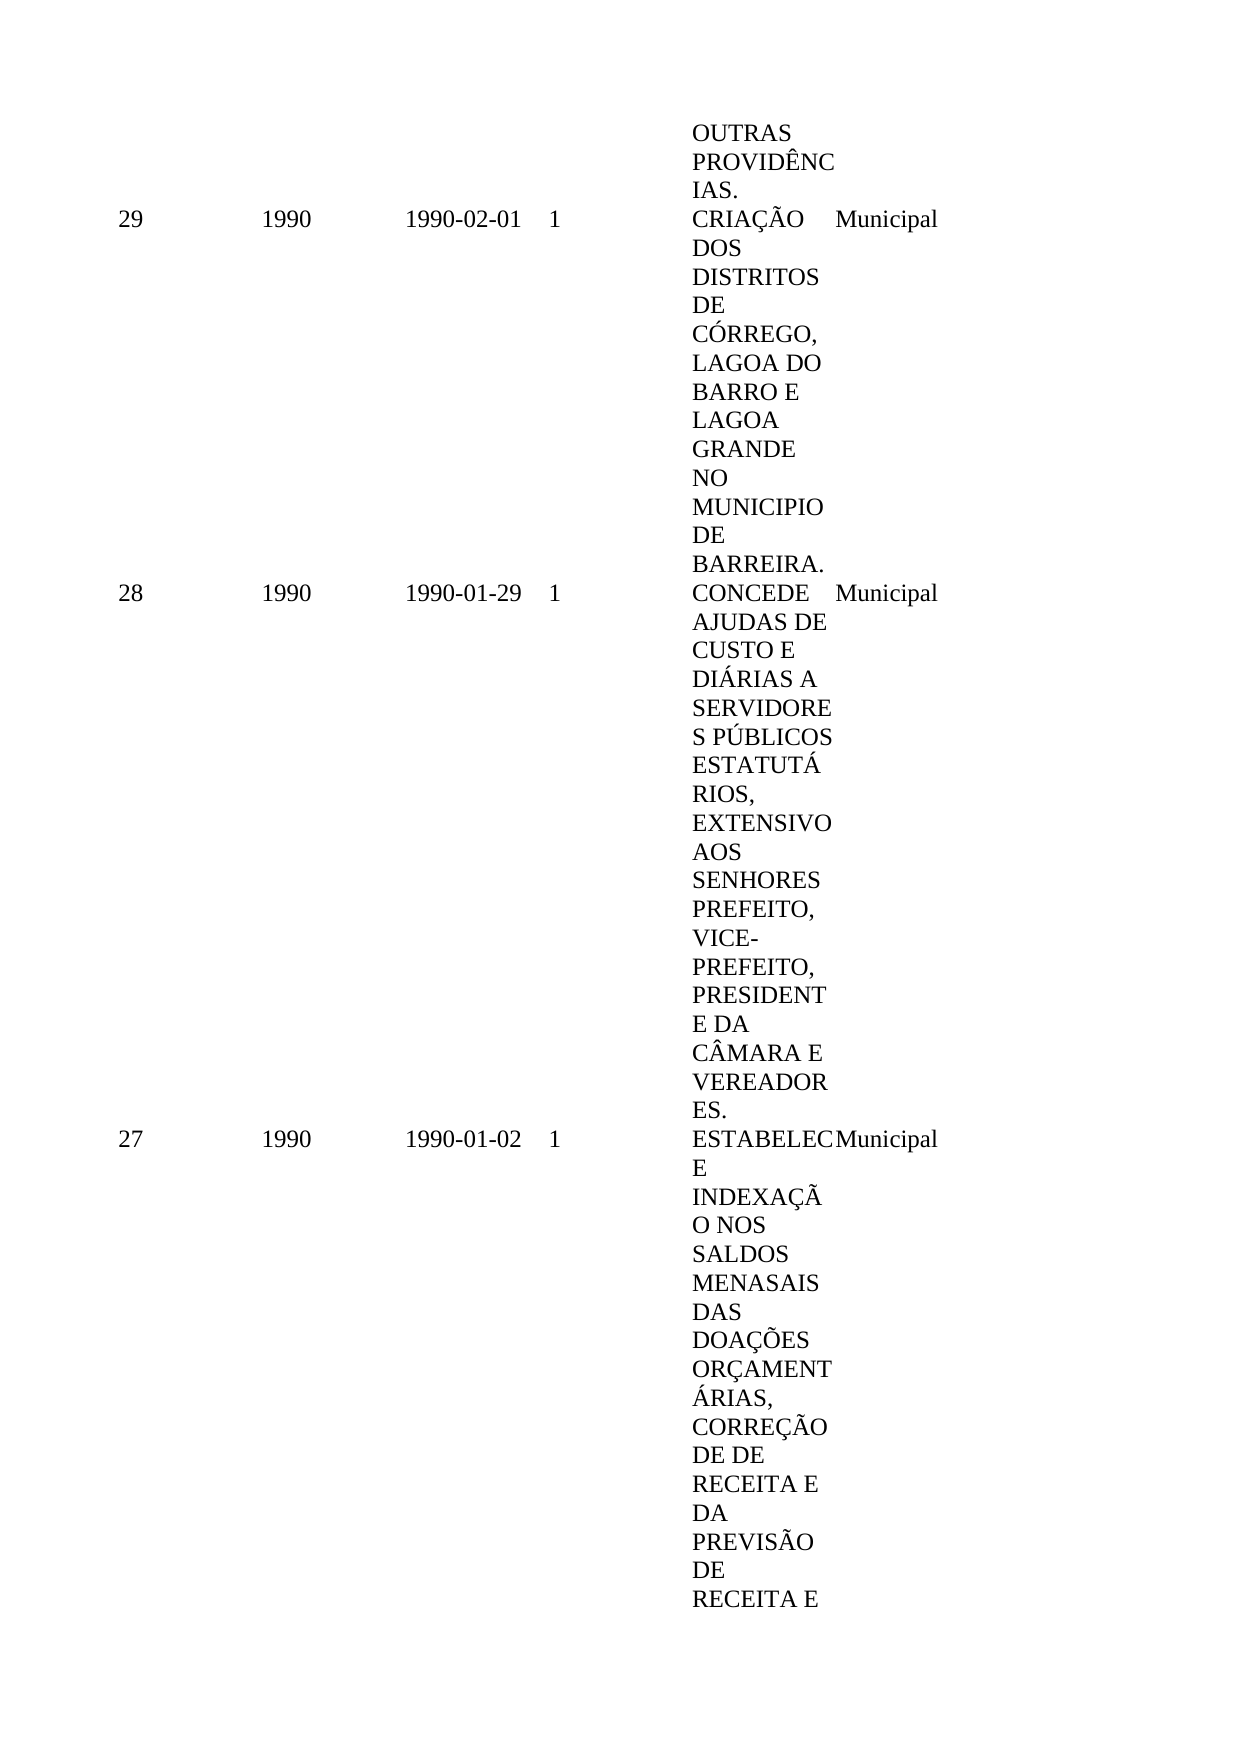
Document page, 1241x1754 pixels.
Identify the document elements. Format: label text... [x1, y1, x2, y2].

table_cell [118, 118, 261, 204]
table_cell 1990 [261, 1124, 405, 1613]
table_cell Municipal [835, 578, 979, 1124]
table_cell [261, 118, 405, 204]
table_cell [405, 118, 548, 204]
table_cell 1990-01-02 [405, 1124, 548, 1613]
table_cell [979, 578, 1122, 1124]
table_cell ESTABELECE INDEXAÇÃO NOS SALDOS MENASAIS DAS DOAÇÕES ORÇAMENTÁRIAS, CORREÇÃO DE DE RECEITA E DA PREVISÃO DE RECEITA E [692, 1124, 835, 1613]
table_cell Municipal [835, 1124, 979, 1613]
table_cell [979, 1124, 1122, 1613]
table_cell [979, 118, 1122, 204]
table_cell [548, 118, 692, 204]
table_cell Municipal [835, 204, 979, 578]
table_cell OUTRAS PROVIDÊNCIAS. [692, 118, 835, 204]
table_cell 1 [548, 1124, 692, 1613]
table_cell 1990-02-01 [405, 204, 548, 578]
table_cell 1990 [261, 578, 405, 1124]
table_cell 28 [118, 578, 261, 1124]
table_cell CONCEDE AJUDAS DE CUSTO E DIÁRIAS A SERVIDORES PÚBLICOS ESTATUTÁRIOS, EXTENSIVO AOS SENHORES PREFEITO, VICE-PREFEITO, PRESIDENTE DA CÂMARA E VEREADORES. [692, 578, 835, 1124]
table_cell 1 [548, 204, 692, 578]
table_cell 1 [548, 578, 692, 1124]
table_cell 27 [118, 1124, 261, 1613]
table_cell [835, 118, 979, 204]
table_cell CRIAÇÃO DOS DISTRITOS DE CÓRREGO, LAGOA DO BARRO E LAGOA GRANDE NO MUNICIPIO DE BARREIRA. [692, 204, 835, 578]
table_cell 1990-01-29 [405, 578, 548, 1124]
table_cell 1990 [261, 204, 405, 578]
table_cell 29 [118, 204, 261, 578]
table_cell [979, 204, 1122, 578]
